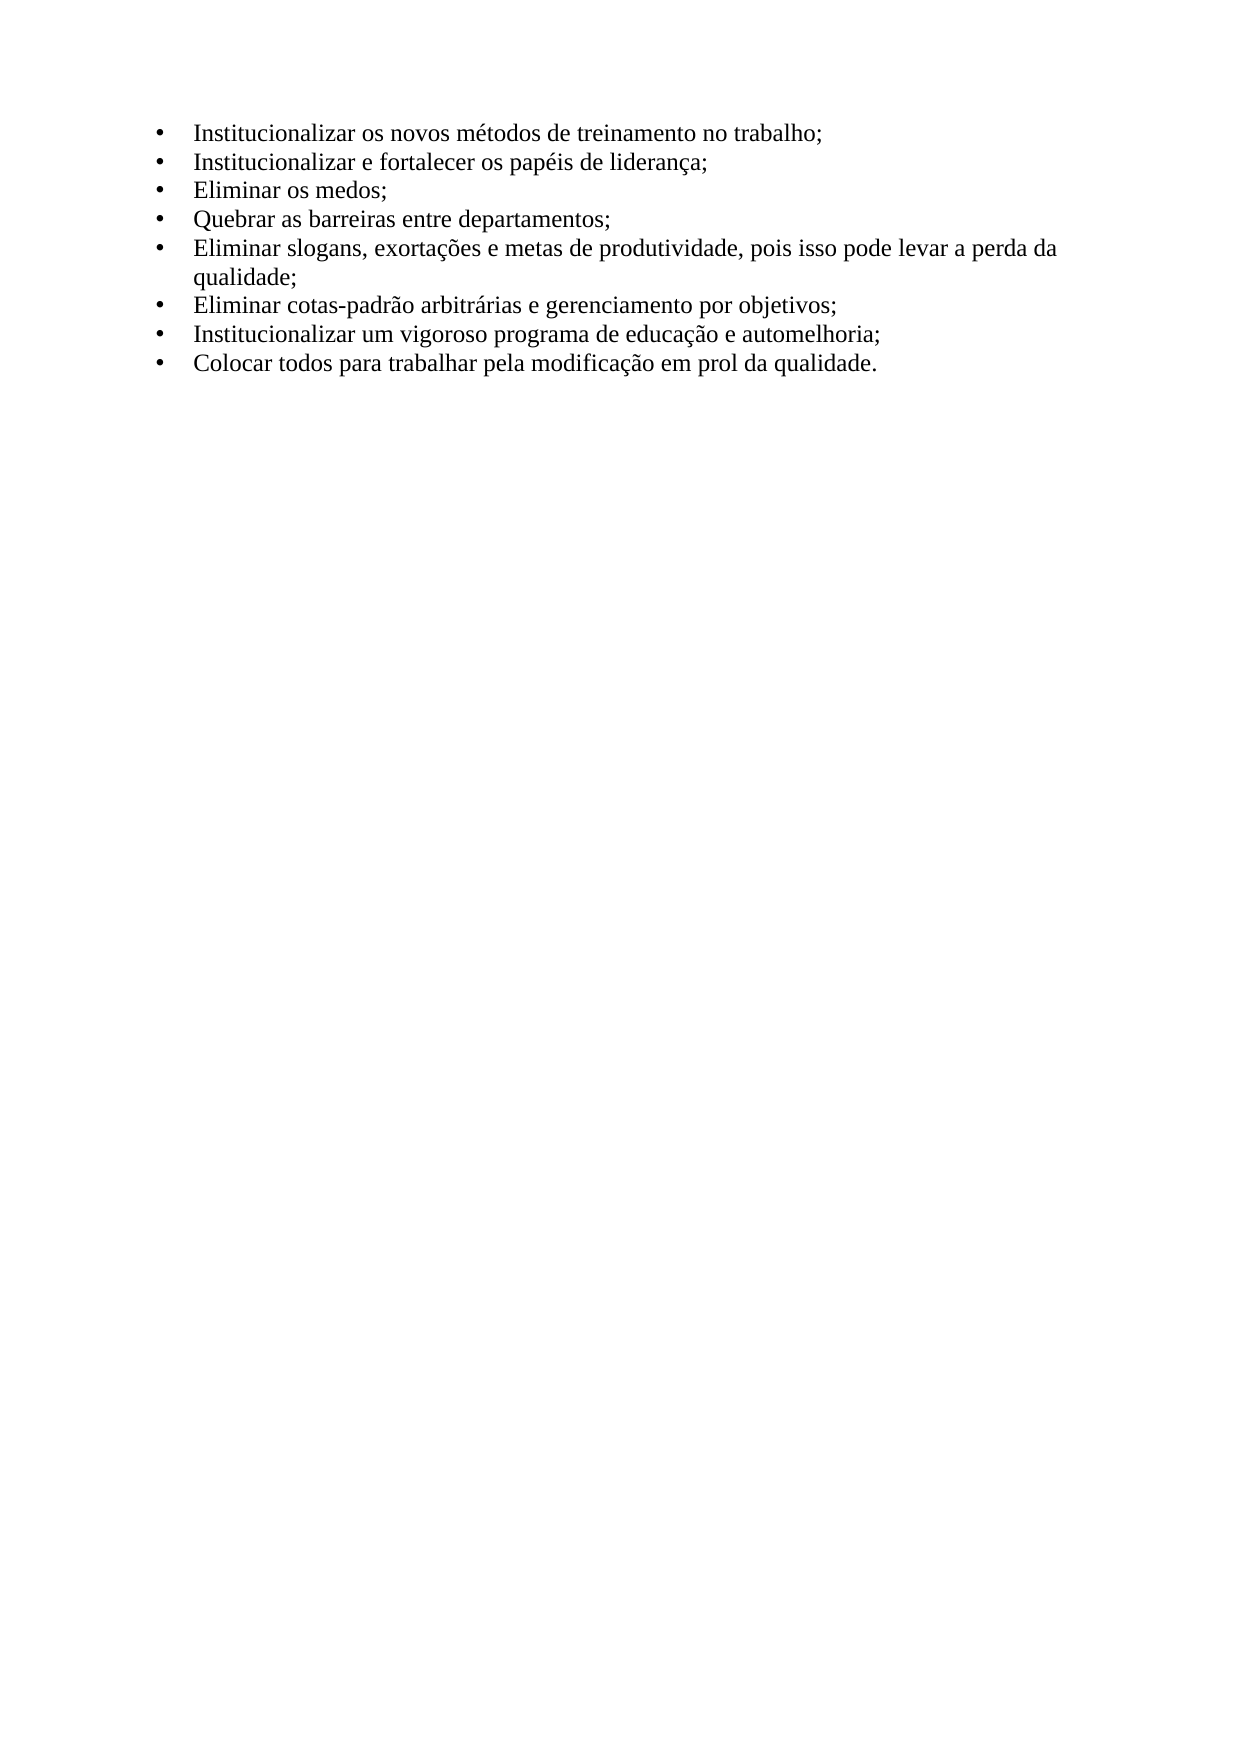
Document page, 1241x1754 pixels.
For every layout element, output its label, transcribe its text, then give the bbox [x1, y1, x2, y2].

list Eliminar cotas-padrão arbitrárias e gerenciamento por objetivos; [156, 291, 1122, 319]
list Eliminar os medos; [156, 176, 1122, 204]
list Colocar todos para trabalhar pela modificação em prol da qualidade. [156, 348, 1122, 377]
list Institucionalizar um vigoroso programa de educação e automelhoria; [156, 319, 1122, 348]
list Quebrar as barreiras entre departamentos; [156, 204, 1122, 233]
list Institucionalizar e fortalecer os papéis de liderança; [156, 147, 1122, 176]
list Eliminar slogans, exortações e metas de produtividade, pois isso pode levar a perda da qualidade; [156, 233, 1122, 291]
list Institucionalizar os novos métodos de treinamento no trabalho; [156, 118, 1122, 147]
